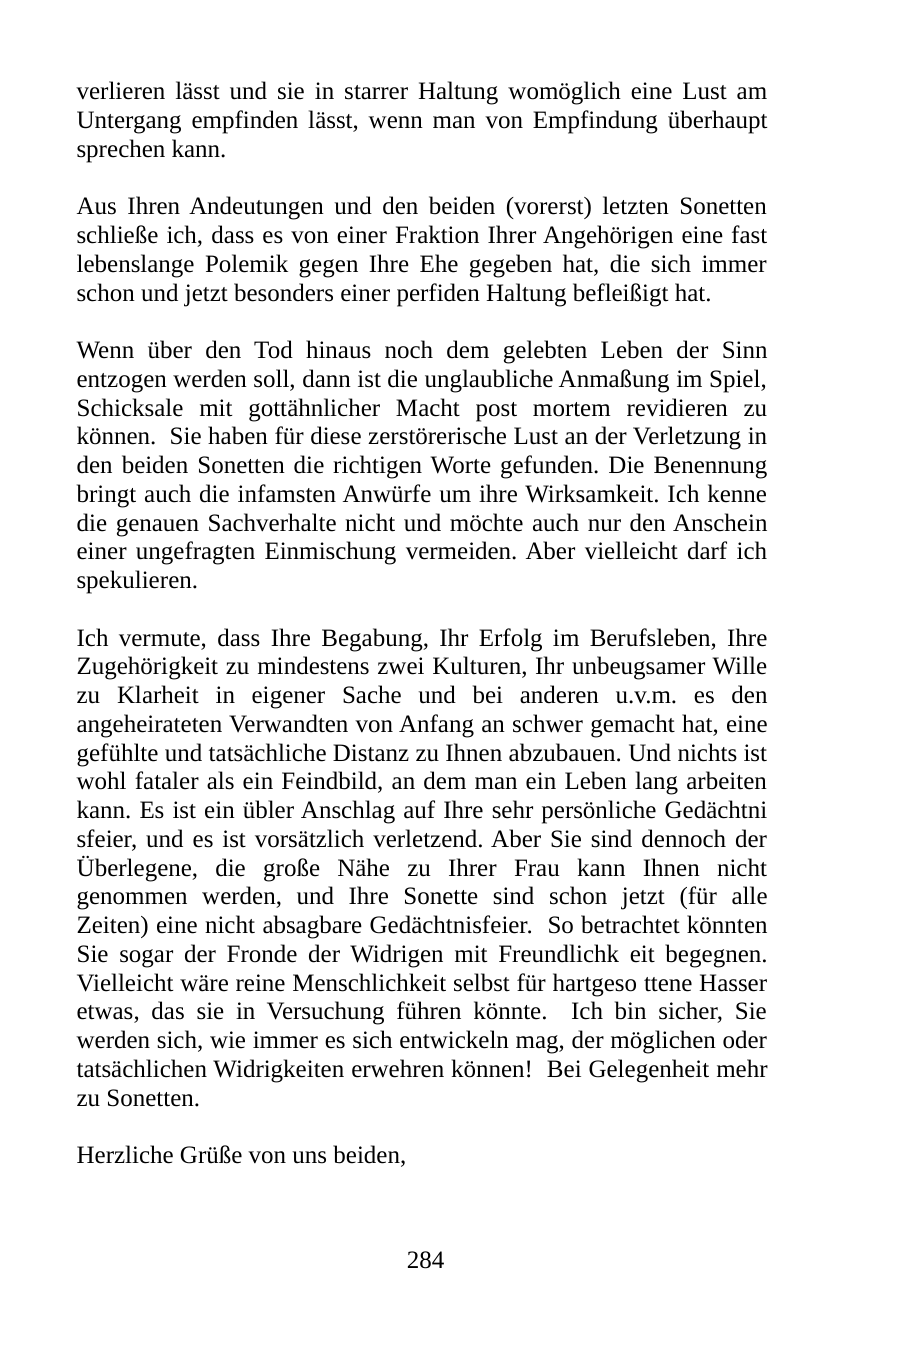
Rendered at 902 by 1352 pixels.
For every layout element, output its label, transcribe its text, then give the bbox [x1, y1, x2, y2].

text Aus Ihren Andeutungen und den beiden (vorerst) letzten Sonetten schließe ich, dass es von einer Fraktion Ihrer Angehörigen eine fast lebenslange Polemik gegen Ihre Ehe gegeben hat, die sich immer schon und jetzt besonders einer perfiden Haltung befleißigt hat. [76, 191, 768, 306]
text Wenn über den Tod hinaus noch dem gelebten Leben der Sinn entzogen werden soll, dann ist die unglaubliche Anmaßung im Spiel, Schicksale mit gottähnlicher Macht post mortem revidieren zu können. Sie haben für diese zerstörerische Lust an der Verletzung in den beiden Sonetten die richtigen Worte gefunden. Die Benennung bringt auch die infamsten Anwürfe um ihre Wirksamkeit. Ich kenne die genauen Sachverhalte nicht und möchte auch nur den Anschein einer ungefragten Einmischung vermeiden. Aber vielleicht darf ich spekulieren. [76, 335, 768, 594]
text Ich vermute, dass Ihre Begabung, Ihr Erfolg im Berufsleben, Ihre Zugehörigkeit zu mindestens zwei Kulturen, Ihr unbeugsamer Wille zu Klarheit in eigener Sache und bei anderen u.v.m. es den angeheirateten Verwandten von Anfang an schwer gemacht hat, eine gefühlte und tatsächliche Distanz zu Ihnen abzubauen. Und nichts ist wohl fataler als ein Feindbild, an dem man ein Leben lang arbeiten kann. Es ist ein übler Anschlag auf Ihre sehr persönliche Gedächtni sfeier, und es ist vorsätzlich verletzend. Aber Sie sind dennoch der Überlegene, die große Nähe zu Ihrer Frau kann Ihnen nicht genommen werden, und Ihre Sonette sind schon jetzt (für alle Zeiten) eine nicht absagbare Gedächtnisfeier. So betrachtet könnten Sie sogar der Fronde der Widrigen mit Freundlichk eit begegnen. Vielleicht wäre reine Menschlichkeit selbst für hartgeso ttene Hasser etwas, das sie in Versuchung führen könnte. Ich bin sicher, Sie werden sich, wie immer es sich entwickeln mag, der möglichen oder tatsächlichen Widrigkeiten erwehren können! Bei Gelegenheit mehr zu Sonetten. [76, 623, 768, 1111]
text Herzliche Grüße von uns beiden, [76, 1140, 768, 1169]
text verlieren lässt und sie in starrer Haltung womöglich eine Lust am Untergang empfinden lässt, wenn man von Empfindung überhaupt sprechen kann. [76, 76, 768, 163]
